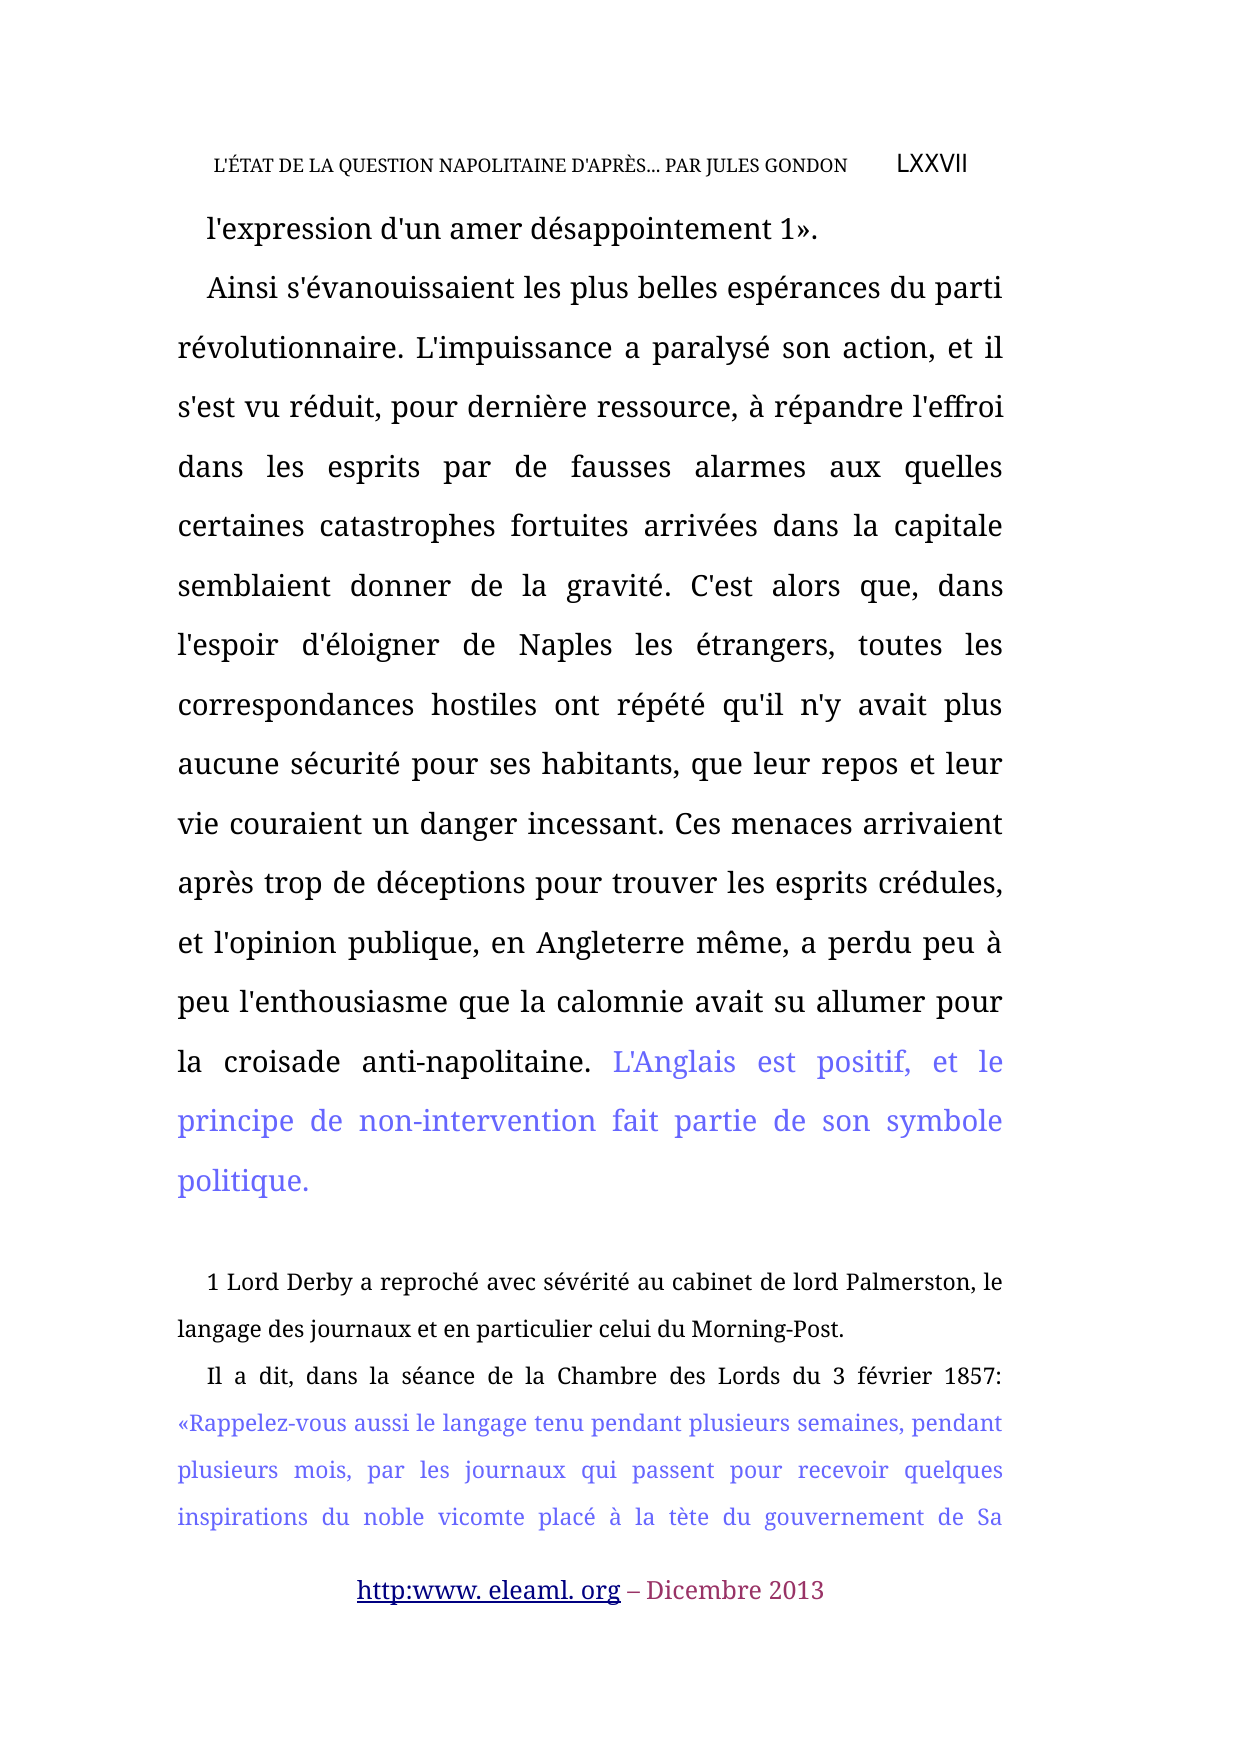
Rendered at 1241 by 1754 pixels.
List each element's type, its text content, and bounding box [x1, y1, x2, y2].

text 1 Lord Derby a reproché avec sévérité au cabinet de lord Palmerston, le langage des journaux et en particulier celui du Morning-Post. [177, 1266, 1004, 1344]
text Ainsi s'évanouissaient les plus belles espérances du parti révolutionnaire. L'impuissance a paralysé son action, et il s'est vu réduit, pour dernière ressource, à répandre l'effroi dans les esprits par de fausses alarmes aux quelles certaines catastrophes fortuites arrivées dans la capitale semblaient donner de la gravité. C'est alors que, dans l'espoir d'éloigner de Naples les étrangers, toutes les correspondances hostiles ont répété qu'il n'y avait plus aucune sécurité pour ses habitants, que leur repos et leur vie couraient un danger incessant. Ces menaces arrivaient après trop de déceptions pour trouver les esprits crédules, et l'opinion publique, en Angleterre même, a perdu peu à peu l'enthousiasme que la calomnie avait su allumer pour la croisade anti-napolitaine. L'Anglais est positif, et le principe de non-intervention fait partie de son symbole politique. [177, 268, 1004, 1200]
text Il a dit, dans la séance de la Chambre des Lords du 3 février 1857: «Rappelez-vous aussi le langage tenu pendant plusieurs semaines, pendant plusieurs mois, par les journaux qui passent pour recevoir quelques inspirations du noble vicomte placé à la tète du gouvernement de Sa [177, 1360, 1004, 1532]
text l'expression d'un amer désappointement 1». [177, 208, 1004, 248]
